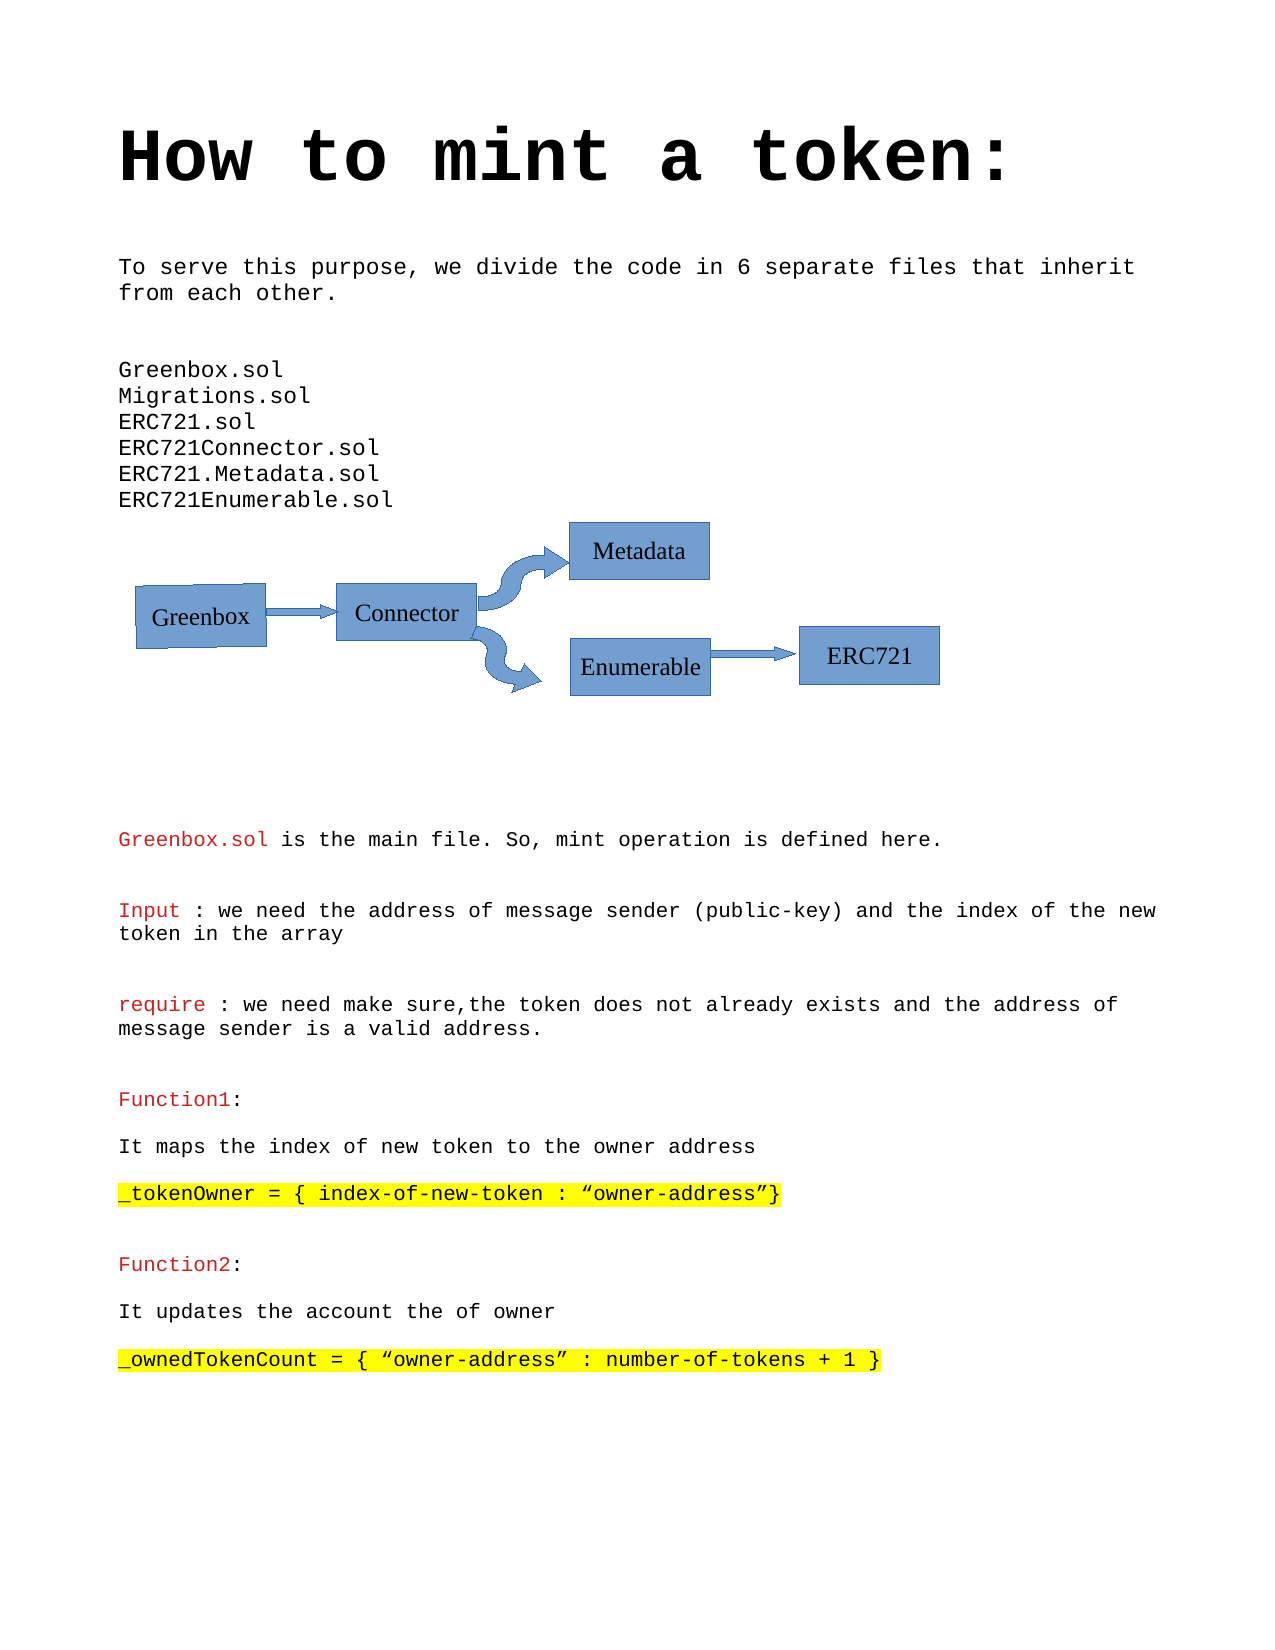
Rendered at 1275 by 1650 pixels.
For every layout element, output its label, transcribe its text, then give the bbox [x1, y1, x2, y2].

text Input : we need the address of message sender (public-key) and the index of the new token in the array [118, 899, 1157, 947]
text How to mint a token: [118, 118, 1157, 203]
text It updates the account the of owner [118, 1302, 1157, 1325]
text ERC721.sol [118, 411, 1157, 437]
text ERC721Enumerable.sol [118, 488, 1157, 514]
text Migrations.sol [118, 385, 1157, 411]
text Greenbox.sol [118, 359, 1157, 385]
text Function1: [118, 1089, 1157, 1112]
text To serve this purpose, we divide the code in 6 separate files that inherit from each other. [118, 255, 1157, 307]
text ERC721.Metadata.sol [118, 462, 1157, 488]
text It maps the index of new token to the owner address [118, 1136, 1157, 1160]
text ERC721Connector.sol [118, 437, 1157, 462]
text Greenbox.sol is the main file. So, mint operation is defined here. [118, 829, 1157, 852]
text _tokenOwner = { index-of-new-token : “owner-address”} [118, 1183, 1157, 1207]
text _ownedTokenCount = { “owner-address” : number-of-tokens + 1 } [118, 1349, 1157, 1372]
text Function2: [118, 1254, 1157, 1278]
text require : we need make sure,the token does not already exists and the address of message sender is a valid address. [118, 994, 1157, 1041]
